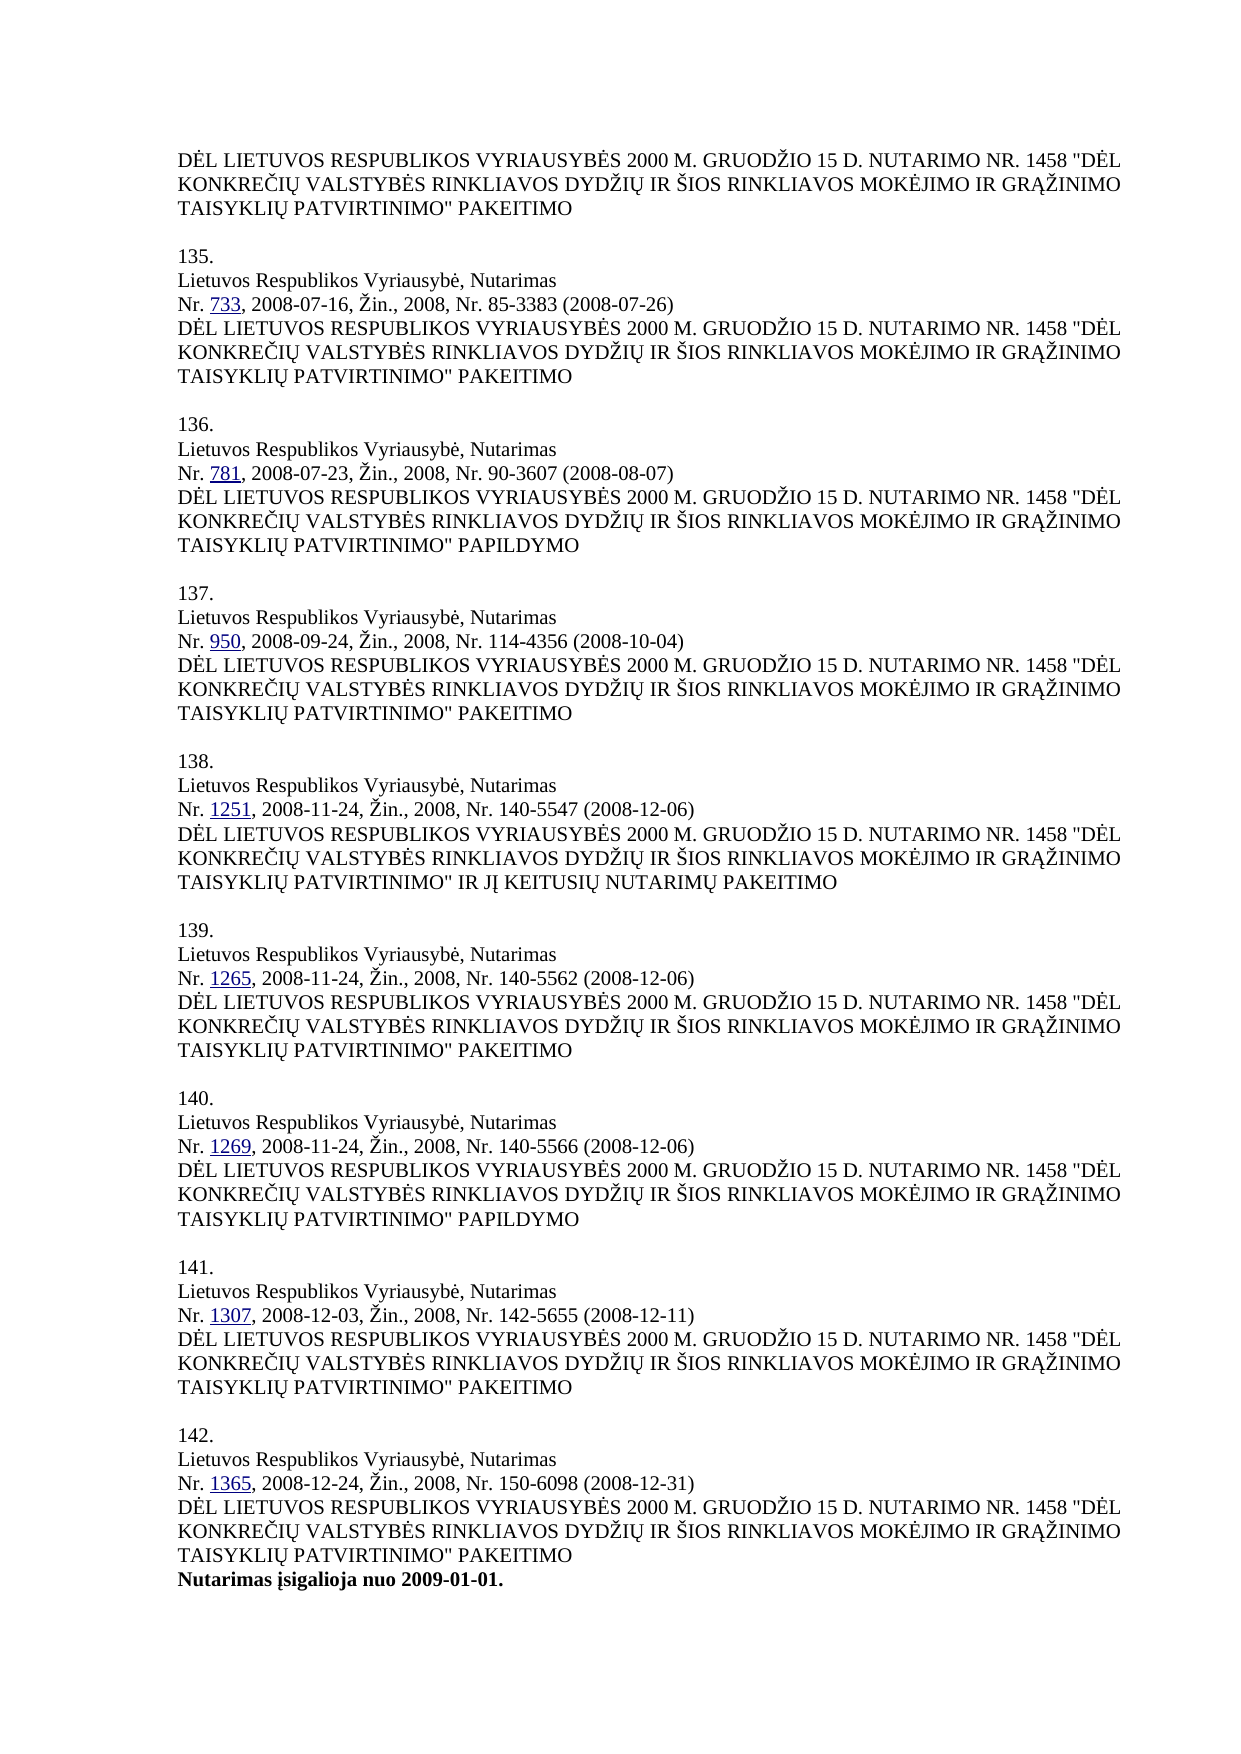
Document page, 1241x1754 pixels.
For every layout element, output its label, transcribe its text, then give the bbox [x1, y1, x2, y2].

text Lietuvos Respublikos Vyriausybė, Nutarimas [177, 605, 1122, 629]
text 139. [177, 918, 1122, 942]
text Nutarimas įsigalioja nuo 2009-01-01. [177, 1567, 1122, 1591]
text Nr. 1365, 2008-12-24, Žin., 2008, Nr. 150-6098 (2008-12-31) [177, 1471, 1122, 1495]
text DĖL LIETUVOS RESPUBLIKOS VYRIAUSYBĖS 2000 M. GRUODŽIO 15 D. NUTARIMO NR. 1458 "DĖL KONKREČIŲ VALSTYBĖS RINKLIAVOS DYDŽIŲ IR ŠIOS RINKLIAVOS MOKĖJIMO IR GRĄŽINIMO TAISYKLIŲ PATVIRTINIMO" PAPILDYMO [177, 1158, 1122, 1231]
text Lietuvos Respublikos Vyriausybė, Nutarimas [177, 773, 1122, 797]
text 140. [177, 1086, 1122, 1110]
text DĖL LIETUVOS RESPUBLIKOS VYRIAUSYBĖS 2000 M. GRUODŽIO 15 D. NUTARIMO NR. 1458 "DĖL KONKREČIŲ VALSTYBĖS RINKLIAVOS DYDŽIŲ IR ŠIOS RINKLIAVOS MOKĖJIMO IR GRĄŽINIMO TAISYKLIŲ PATVIRTINIMO" IR JĮ KEITUSIŲ NUTARIMŲ PAKEITIMO [177, 821, 1122, 894]
text Nr. 1307, 2008-12-03, Žin., 2008, Nr. 142-5655 (2008-12-11) [177, 1303, 1122, 1327]
text 141. [177, 1254, 1122, 1279]
text DĖL LIETUVOS RESPUBLIKOS VYRIAUSYBĖS 2000 M. GRUODŽIO 15 D. NUTARIMO NR. 1458 "DĖL KONKREČIŲ VALSTYBĖS RINKLIAVOS DYDŽIŲ IR ŠIOS RINKLIAVOS MOKĖJIMO IR GRĄŽINIMO TAISYKLIŲ PATVIRTINIMO" PAKEITIMO [177, 1495, 1122, 1567]
text Lietuvos Respublikos Vyriausybė, Nutarimas [177, 1447, 1122, 1471]
text Lietuvos Respublikos Vyriausybė, Nutarimas [177, 1110, 1122, 1134]
text Lietuvos Respublikos Vyriausybė, Nutarimas [177, 436, 1122, 461]
text Lietuvos Respublikos Vyriausybė, Nutarimas [177, 942, 1122, 966]
text Nr. 1265, 2008-11-24, Žin., 2008, Nr. 140-5562 (2008-12-06) [177, 966, 1122, 990]
text DĖL LIETUVOS RESPUBLIKOS VYRIAUSYBĖS 2000 M. GRUODŽIO 15 D. NUTARIMO NR. 1458 "DĖL KONKREČIŲ VALSTYBĖS RINKLIAVOS DYDŽIŲ IR ŠIOS RINKLIAVOS MOKĖJIMO IR GRĄŽINIMO TAISYKLIŲ PATVIRTINIMO" PAKEITIMO [177, 1327, 1122, 1399]
text DĖL LIETUVOS RESPUBLIKOS VYRIAUSYBĖS 2000 M. GRUODŽIO 15 D. NUTARIMO NR. 1458 "DĖL KONKREČIŲ VALSTYBĖS RINKLIAVOS DYDŽIŲ IR ŠIOS RINKLIAVOS MOKĖJIMO IR GRĄŽINIMO TAISYKLIŲ PATVIRTINIMO" PAKEITIMO [177, 990, 1122, 1062]
text Nr. 950, 2008-09-24, Žin., 2008, Nr. 114-4356 (2008-10-04) [177, 629, 1122, 653]
text Nr. 1251, 2008-11-24, Žin., 2008, Nr. 140-5547 (2008-12-06) [177, 797, 1122, 821]
text DĖL LIETUVOS RESPUBLIKOS VYRIAUSYBĖS 2000 M. GRUODŽIO 15 D. NUTARIMO NR. 1458 "DĖL KONKREČIŲ VALSTYBĖS RINKLIAVOS DYDŽIŲ IR ŠIOS RINKLIAVOS MOKĖJIMO IR GRĄŽINIMO TAISYKLIŲ PATVIRTINIMO" PAKEITIMO [177, 653, 1122, 725]
text DĖL LIETUVOS RESPUBLIKOS VYRIAUSYBĖS 2000 M. GRUODŽIO 15 D. NUTARIMO NR. 1458 "DĖL KONKREČIŲ VALSTYBĖS RINKLIAVOS DYDŽIŲ IR ŠIOS RINKLIAVOS MOKĖJIMO IR GRĄŽINIMO TAISYKLIŲ PATVIRTINIMO" PAKEITIMO [177, 148, 1122, 220]
text 137. [177, 581, 1122, 605]
text 138. [177, 749, 1122, 773]
text DĖL LIETUVOS RESPUBLIKOS VYRIAUSYBĖS 2000 M. GRUODŽIO 15 D. NUTARIMO NR. 1458 "DĖL KONKREČIŲ VALSTYBĖS RINKLIAVOS DYDŽIŲ IR ŠIOS RINKLIAVOS MOKĖJIMO IR GRĄŽINIMO TAISYKLIŲ PATVIRTINIMO" PAKEITIMO [177, 316, 1122, 388]
text Lietuvos Respublikos Vyriausybė, Nutarimas [177, 268, 1122, 292]
text DĖL LIETUVOS RESPUBLIKOS VYRIAUSYBĖS 2000 M. GRUODŽIO 15 D. NUTARIMO NR. 1458 "DĖL KONKREČIŲ VALSTYBĖS RINKLIAVOS DYDŽIŲ IR ŠIOS RINKLIAVOS MOKĖJIMO IR GRĄŽINIMO TAISYKLIŲ PATVIRTINIMO" PAPILDYMO [177, 484, 1122, 557]
text Nr. 1269, 2008-11-24, Žin., 2008, Nr. 140-5566 (2008-12-06) [177, 1134, 1122, 1158]
text 135. [177, 244, 1122, 268]
text 136. [177, 412, 1122, 436]
text Nr. 781, 2008-07-23, Žin., 2008, Nr. 90-3607 (2008-08-07) [177, 461, 1122, 484]
text 142. [177, 1423, 1122, 1447]
text Nr. 733, 2008-07-16, Žin., 2008, Nr. 85-3383 (2008-07-26) [177, 292, 1122, 316]
text Lietuvos Respublikos Vyriausybė, Nutarimas [177, 1279, 1122, 1303]
